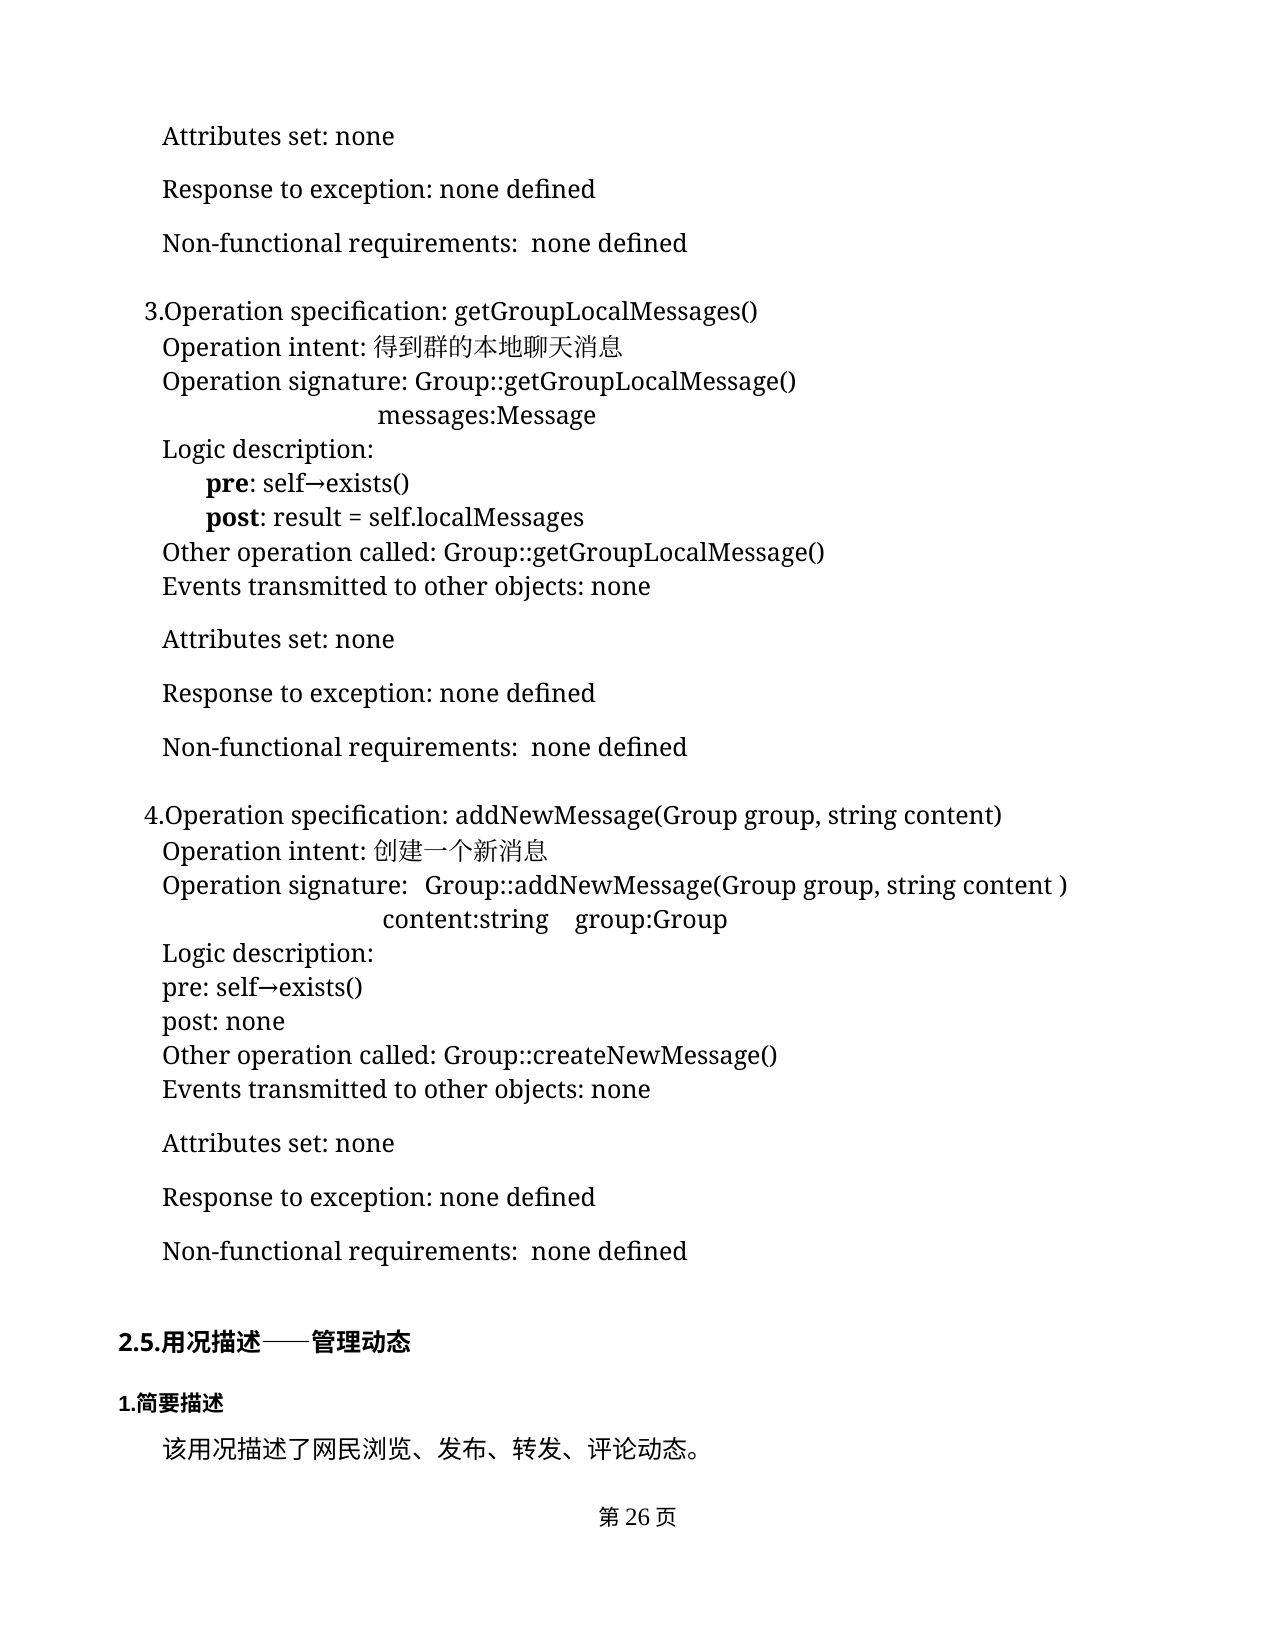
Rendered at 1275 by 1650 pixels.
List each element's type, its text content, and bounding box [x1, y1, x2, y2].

text Operation intent: 创建一个新消息 [118, 832, 1157, 868]
text Response to exception: none defined [118, 172, 1157, 206]
text 该用况描述了网民浏览、发布、转发、评论动态。 [118, 1430, 1157, 1466]
text Attributes set: none [118, 622, 1157, 656]
text pre: self→exists() [118, 466, 1157, 500]
text Response to exception: none defined [118, 1179, 1157, 1214]
text 3.Operation specification: getGroupLocalMessages() [118, 294, 1157, 328]
text Non-functional requirements: none defined [118, 729, 1157, 763]
text Events transmitted to other objects: none [118, 1072, 1157, 1106]
text post: result = self.localMessages [118, 500, 1157, 534]
text 4.Operation specification: addNewMessage(Group group, string content) [118, 798, 1157, 832]
text Operation signature: Group::getGroupLocalMessage() [118, 364, 1157, 398]
subtitle 1.简要描述 [118, 1386, 1157, 1417]
text pre: self→exists() [118, 970, 1157, 1004]
text Non-functional requirements: none defined [118, 226, 1157, 260]
text Operation intent: 得到群的本地聊天消息 [118, 328, 1157, 364]
text Other operation called: Group::createNewMessage() [118, 1038, 1157, 1072]
text Other operation called: Group::getGroupLocalMessage() [118, 534, 1157, 568]
text Response to exception: none defined [118, 676, 1157, 710]
text Attributes set: none [118, 118, 1157, 152]
text Logic description: [118, 936, 1157, 970]
text Logic description: [118, 432, 1157, 466]
text Non-functional requirements: none defined [118, 1233, 1157, 1267]
text messages:Message [118, 398, 1157, 432]
subtitle 2.5.用况描述——管理动态 [118, 1322, 1157, 1358]
text content:string group:Group [118, 902, 1157, 936]
text Attributes set: none [118, 1126, 1157, 1160]
text Events transmitted to other objects: none [118, 568, 1157, 602]
text post: none [118, 1004, 1157, 1038]
text Operation signature: Group::addNewMessage(Group group, string content ) [118, 868, 1157, 902]
